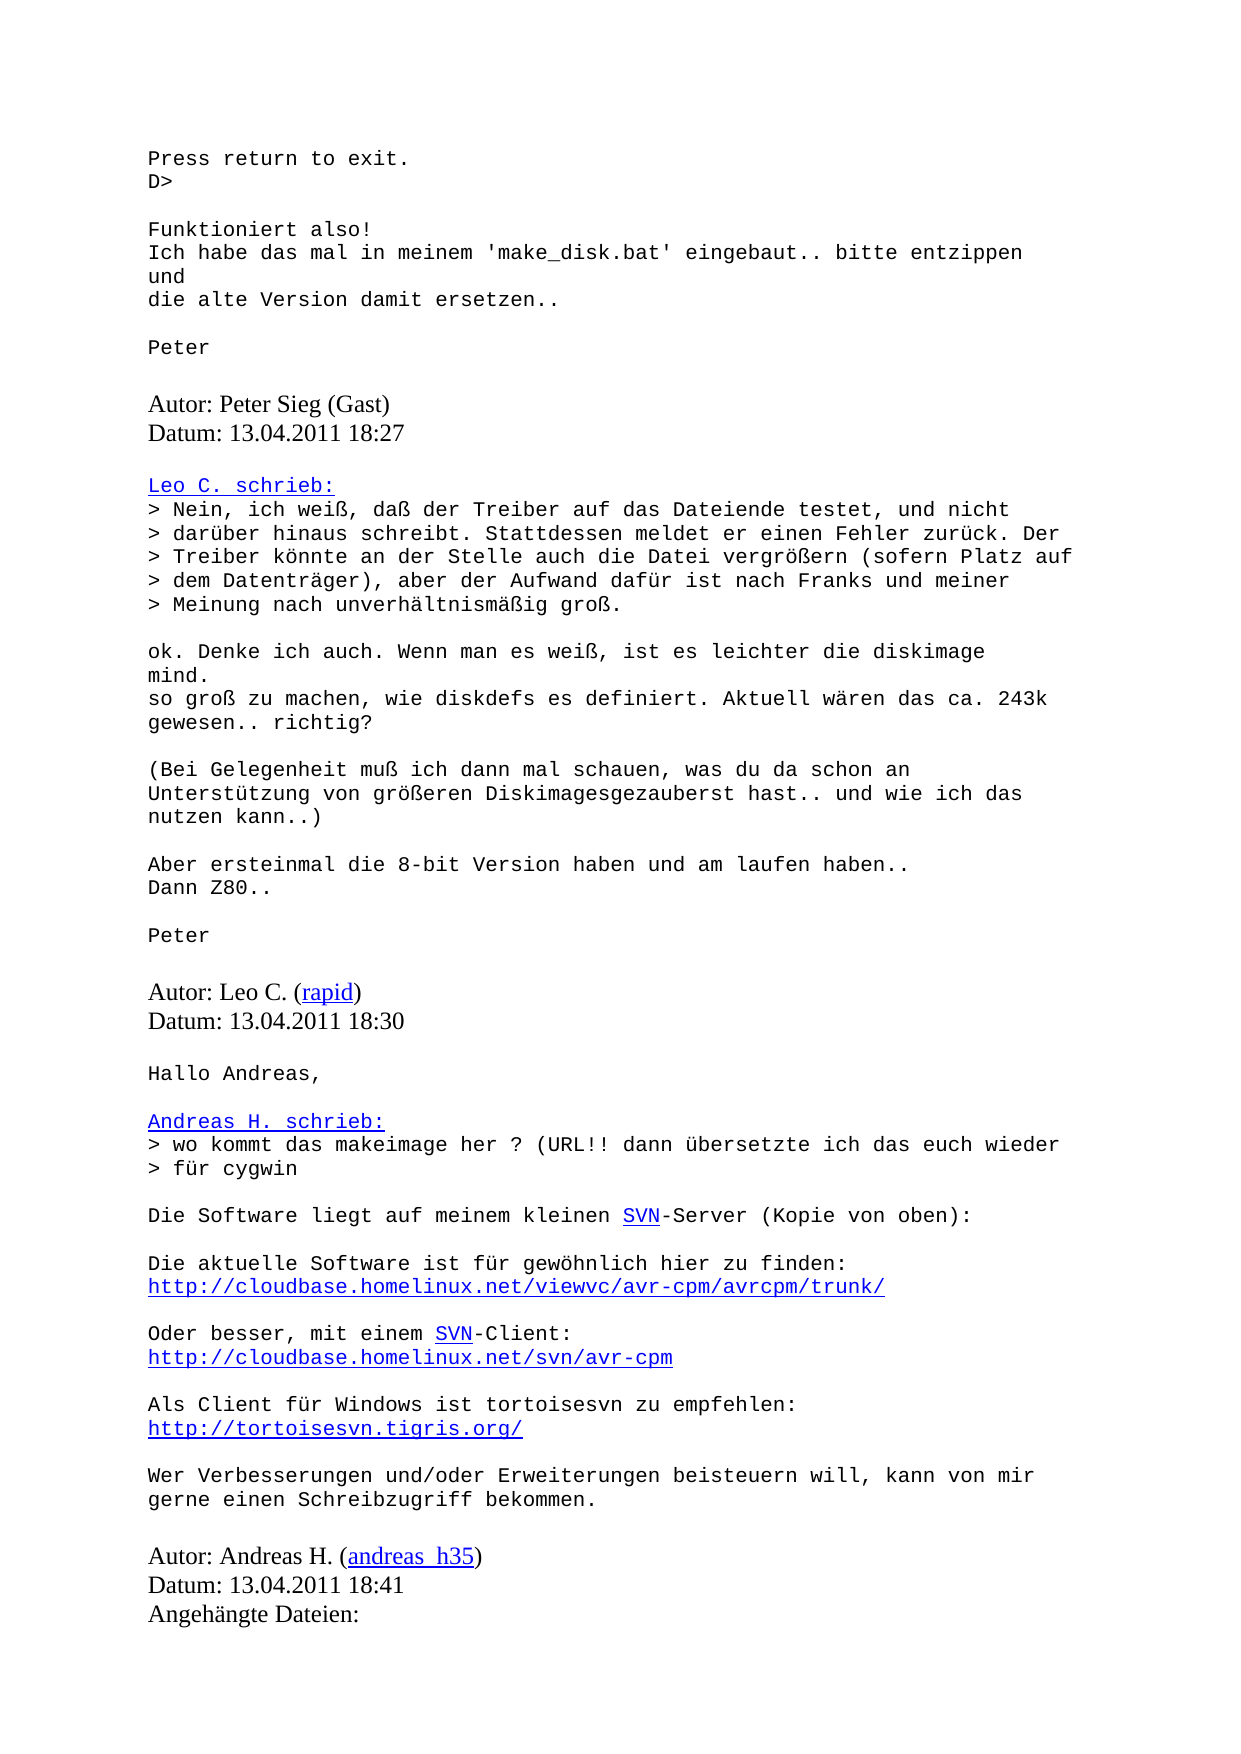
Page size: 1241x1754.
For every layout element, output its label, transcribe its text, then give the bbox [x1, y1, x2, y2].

text > dem Datenträger), aber der Aufwand dafür ist nach Franks und meiner [148, 570, 1093, 594]
text Hallo Andreas, [148, 1063, 1093, 1087]
text Wer Verbesserungen und/oder Erweiterungen beisteuern will, kann von mir [148, 1465, 1093, 1489]
text Datum: 13.04.2011 18:41 [148, 1570, 1093, 1599]
text D> [148, 171, 1093, 195]
text Autor: Peter Sieg (Gast) [148, 389, 1093, 418]
text > Nein, ich weiß, daß der Treiber auf das Dateiende testet, und nicht [148, 499, 1093, 523]
text http://cloudbase.homelinux.net/viewvc/avr-cpm/avrcpm/trunk/ [148, 1276, 1093, 1300]
text Angehängte Dateien: [148, 1599, 1093, 1628]
text Peter [148, 337, 1093, 360]
text Funktioniert also! [148, 218, 1093, 242]
text http://cloudbase.homelinux.net/svn/avr-cpm [148, 1347, 1093, 1371]
text nutzen kann..) [148, 806, 1093, 830]
text > wo kommt das makeimage her ? (URL!! dann übersetzte ich das euch wieder [148, 1134, 1093, 1158]
text Leo C. schrieb: [148, 475, 1093, 499]
text Oder besser, mit einem SVN-Client: [148, 1323, 1093, 1347]
text > Treiber könnte an der Stelle auch die Datei vergrößern (sofern Platz auf [148, 546, 1093, 570]
text ok. Denke ich auch. Wenn man es weiß, ist es leichter die diskimage [148, 641, 1093, 664]
text > für cygwin [148, 1158, 1093, 1182]
text gerne einen Schreibzugriff bekommen. [148, 1489, 1093, 1513]
text Ich habe das mal in meinem 'make_disk.bat' eingebaut.. bitte entzippen [148, 242, 1093, 266]
text gewesen.. richtig? [148, 712, 1093, 736]
text die alte Version damit ersetzen.. [148, 289, 1093, 313]
text Als Client für Windows ist tortoisesvn zu empfehlen: [148, 1394, 1093, 1418]
text http://tortoisesvn.tigris.org/ [148, 1418, 1093, 1442]
text Autor: Andreas H. (andreas_h35) [148, 1541, 1093, 1570]
text mind. [148, 664, 1093, 688]
text > Meinung nach unverhältnismäßig groß. [148, 594, 1093, 617]
text Press return to exit. [148, 148, 1093, 171]
text (Bei Gelegenheit muß ich dann mal schauen, was du da schon an [148, 759, 1093, 783]
text Datum: 13.04.2011 18:30 [148, 1006, 1093, 1034]
text Unterstützung von größeren Diskimagesgezauberst hast.. und wie ich das [148, 783, 1093, 806]
text Die Software liegt auf meinem kleinen SVN-Server (Kopie von oben): [148, 1205, 1093, 1229]
text Andreas H. schrieb: [148, 1111, 1093, 1134]
text Autor: Leo C. (rapid) [148, 977, 1093, 1006]
text Die aktuelle Software ist für gewöhnlich hier zu finden: [148, 1252, 1093, 1276]
text Datum: 13.04.2011 18:27 [148, 418, 1093, 447]
text > darüber hinaus schreibt. Stattdessen meldet er einen Fehler zurück. Der [148, 523, 1093, 546]
text so groß zu machen, wie diskdefs es definiert. Aktuell wären das ca. 243k [148, 688, 1093, 712]
text Dann Z80.. [148, 877, 1093, 901]
text und [148, 266, 1093, 289]
text Aber ersteinmal die 8-bit Version haben und am laufen haben.. [148, 854, 1093, 877]
text Peter [148, 925, 1093, 948]
